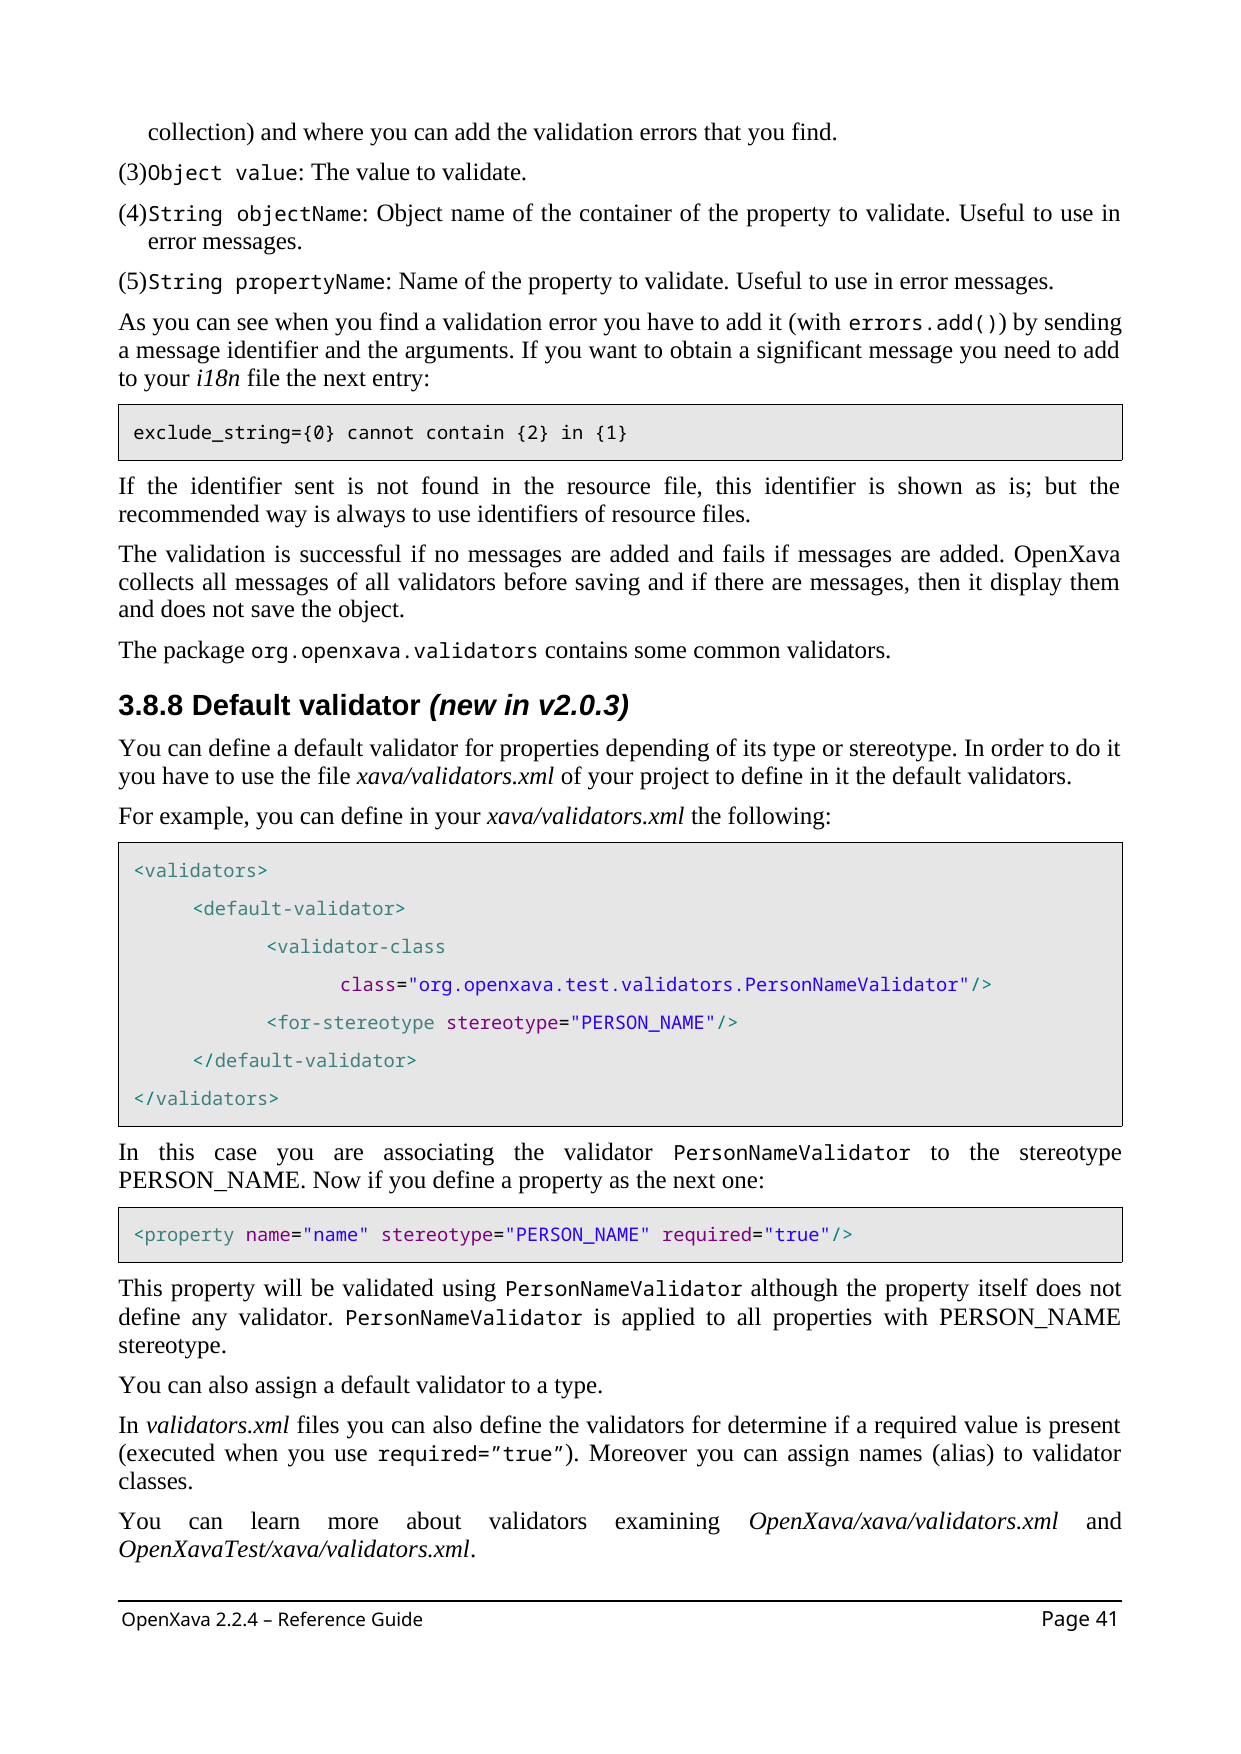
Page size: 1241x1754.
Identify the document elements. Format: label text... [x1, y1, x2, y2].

list String objectName: Object name of the container of the property to validate. Useful to use in error messages. [118, 199, 1122, 255]
text You can also assign a default validator to a type. [118, 1371, 1122, 1399]
text </default-validator> [119, 1032, 1122, 1070]
text In this case you are associating the validator PersonNameValidator to the stereotype PERSON_NAME. Now if you define a property as the next one: [118, 1138, 1122, 1194]
list String propertyName: Name of the property to validate. Useful to use in error messages. [118, 267, 1122, 296]
text You can learn more about validators examining OpenXava/xava/validators.xml and OpenXavaTest/xava/validators.xml. [118, 1507, 1122, 1563]
text You can define a default validator for properties depending of its type or stereotype. In order to do it you have to use the file xava/validators.xml of your project to define in it the default validators. [118, 734, 1122, 789]
text <default-validator> [119, 880, 1122, 918]
text <for-stereotype stereotype="PERSON_NAME"/> [119, 994, 1122, 1032]
list collection) and where you can add the validation errors that you find. [118, 118, 1122, 146]
text In validators.xml files you can also define the validators for determine if a required value is present (executed when you use required=”true”). Moreover you can assign names (alias) to validator classes. [118, 1411, 1122, 1495]
text The package org.openxava.validators contains some common validators. [118, 636, 1122, 664]
text class="org.openxava.test.validators.PersonNameValidator"/> [119, 956, 1122, 994]
text If the identifier sent is not found in the resource file, this identifier is shown as is; but the recommended way is always to use identifiers of resource files. [118, 472, 1122, 528]
text exclude_string={0} cannot contain {2} in {1} [119, 405, 1122, 460]
text </validators> [119, 1070, 1122, 1126]
subtitle Default validator (new in v2.0.3) [118, 689, 1122, 722]
text <validators> [119, 843, 1122, 880]
list Object value: The value to validate. [118, 158, 1122, 187]
text For example, you can define in your xava/validators.xml the following: [118, 802, 1122, 830]
text The validation is successful if no messages are added and fails if messages are added. OpenXava collects all messages of all validators before saving and if there are messages, then it display them and does not save the object. [118, 540, 1122, 623]
text As you can see when you find a validation error you have to add it (with errors.add()) by sending a message identifier and the arguments. If you want to obtain a significant message you need to add to your i18n file the next entry: [118, 308, 1122, 392]
text This property will be validated using PersonNameValidator although the property itself does not define any validator. PersonNameValidator is applied to all properties with PERSON_NAME stereotype. [118, 1274, 1122, 1359]
text <property name="name" stereotype="PERSON_NAME" required="true"/> [119, 1208, 1122, 1262]
text <validator-class [119, 918, 1122, 956]
